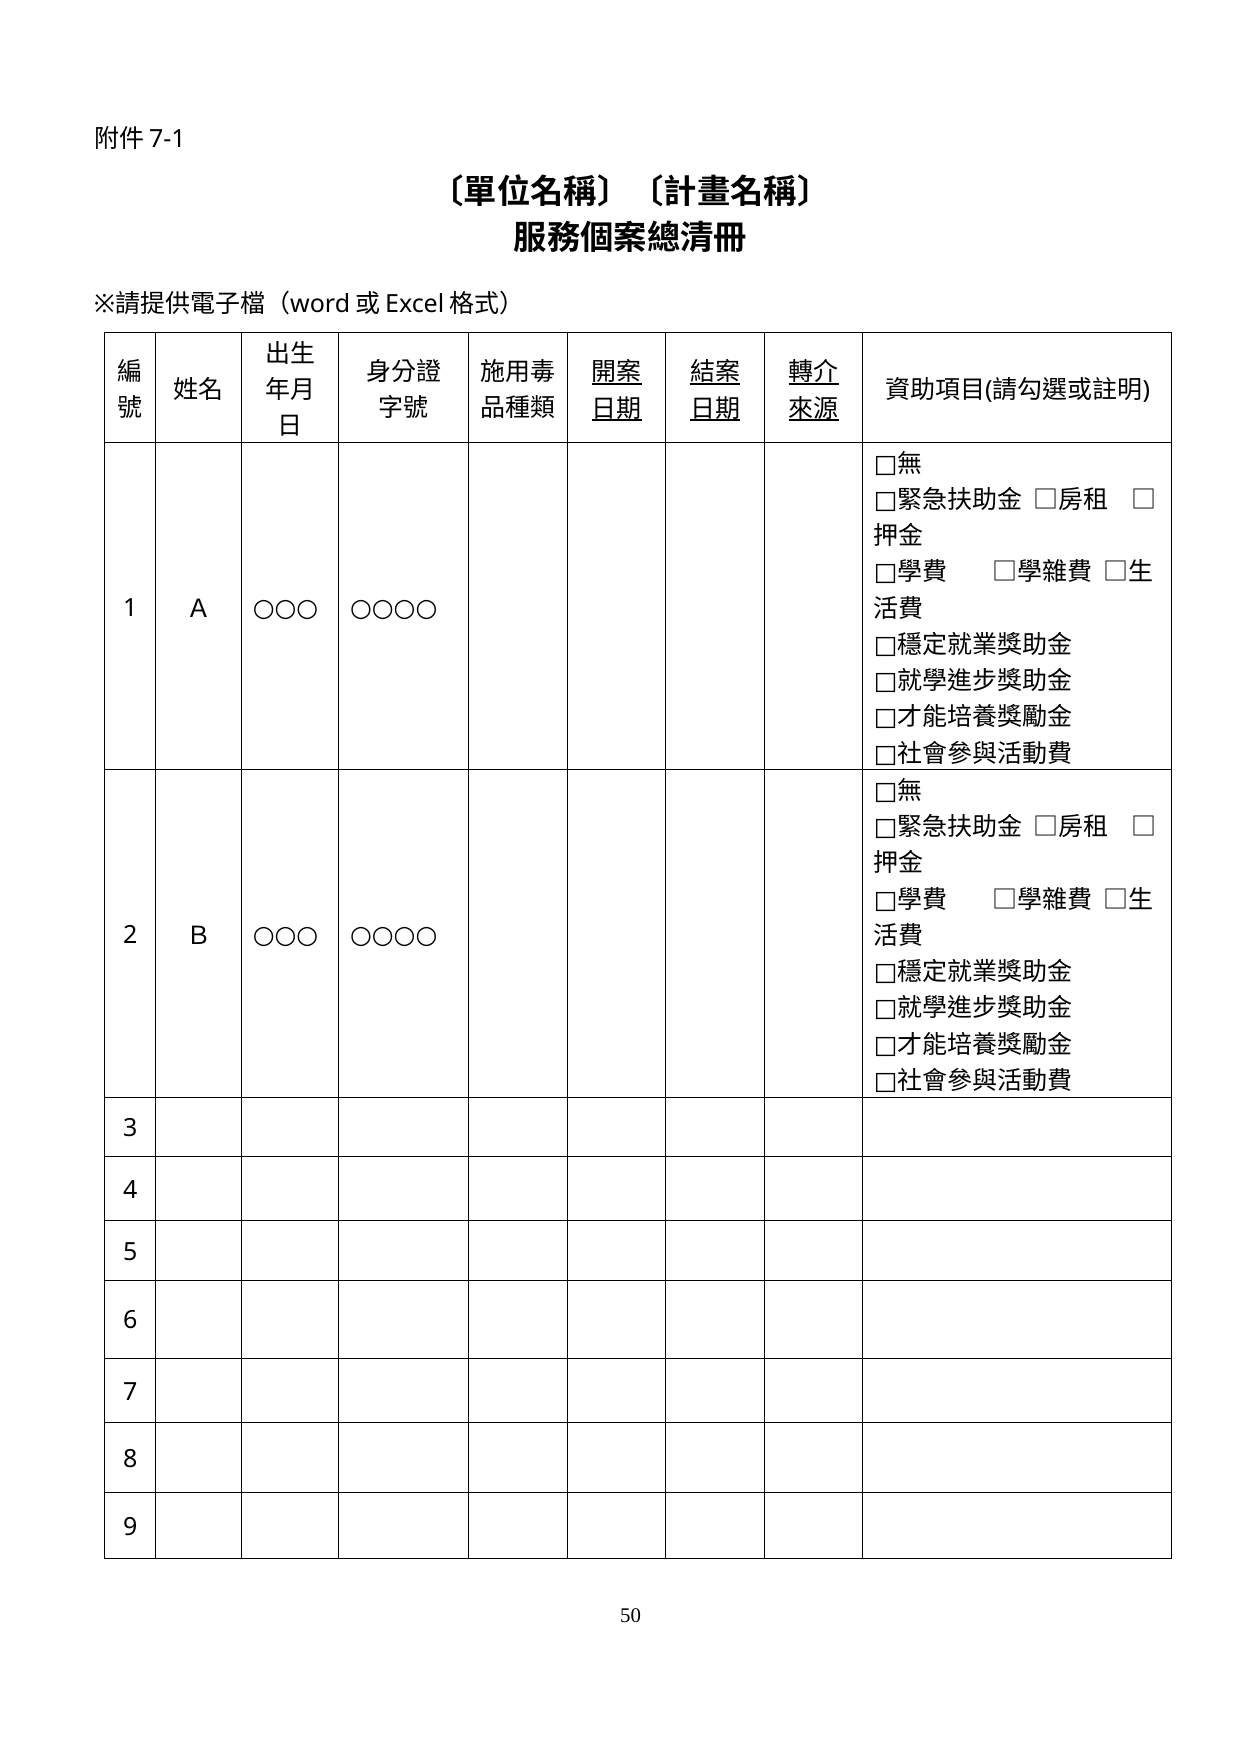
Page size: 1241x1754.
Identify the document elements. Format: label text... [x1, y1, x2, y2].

table_cell [666, 1423, 764, 1492]
text 附件7-1 [94, 118, 1167, 154]
table_cell Ｂ [156, 770, 241, 1097]
table_cell [568, 1281, 665, 1358]
table_cell Ａ [156, 443, 241, 769]
table_header 施用毒 品種類 [469, 333, 567, 442]
table_cell [156, 1359, 241, 1422]
table_cell [339, 1221, 468, 1279]
table_cell 9 [105, 1493, 155, 1558]
table_cell [156, 1221, 241, 1279]
table_cell [765, 1423, 862, 1492]
table_cell [339, 1281, 468, 1358]
table_cell [242, 1423, 338, 1492]
table_cell [666, 443, 764, 769]
table_cell 1 [105, 443, 155, 769]
table_cell 6 [105, 1281, 155, 1358]
table_cell [863, 1098, 1171, 1156]
table_cell [242, 1359, 338, 1422]
table_cell [242, 1157, 338, 1220]
text 服務個案總清冊 [94, 213, 1167, 258]
table_cell [666, 1281, 764, 1358]
table_cell [666, 1098, 764, 1156]
table_cell [765, 1098, 862, 1156]
table_cell 2 [105, 770, 155, 1097]
table_cell [666, 1157, 764, 1220]
table_cell ○○○ [242, 443, 338, 769]
table_cell [469, 1221, 567, 1279]
table_cell ○○○○ [339, 770, 468, 1097]
table_cell [469, 1493, 567, 1558]
table_cell [568, 1221, 665, 1279]
table_cell [568, 1493, 665, 1558]
table_cell [242, 1493, 338, 1558]
table_cell [863, 1221, 1171, 1279]
table_cell [156, 1423, 241, 1492]
table_cell [765, 1281, 862, 1358]
table_cell [242, 1281, 338, 1358]
table_header 開案 日期 [568, 333, 665, 442]
table_cell [469, 1157, 567, 1220]
table_cell [863, 1359, 1171, 1422]
table_cell [666, 1493, 764, 1558]
table_cell [469, 1423, 567, 1492]
table_header 姓名 [156, 333, 241, 442]
table_cell [339, 1359, 468, 1422]
table_cell [765, 1157, 862, 1220]
table_cell [666, 770, 764, 1097]
table_cell [765, 1359, 862, 1422]
table_cell [765, 1221, 862, 1279]
table_cell [568, 1098, 665, 1156]
table_header 身分證 字號 [339, 333, 468, 442]
table_cell [666, 1359, 764, 1422]
table_cell [568, 1423, 665, 1492]
table_cell [863, 1157, 1171, 1220]
table_cell [666, 1221, 764, 1279]
table_cell [339, 1098, 468, 1156]
table_header 資助項目(請勾選或註明) [863, 333, 1171, 442]
text 〔單位名稱〕〔計畫名稱〕 [94, 167, 1167, 213]
table_cell [339, 1423, 468, 1492]
table_cell [156, 1098, 241, 1156]
table_cell [863, 1493, 1171, 1558]
table_cell 7 [105, 1359, 155, 1422]
table_cell [863, 1423, 1171, 1492]
table_cell [156, 1493, 241, 1558]
table_cell [765, 770, 862, 1097]
table_cell [568, 1359, 665, 1422]
table_cell ○○○ [242, 770, 338, 1097]
table_cell [469, 1098, 567, 1156]
table_cell 3 [105, 1098, 155, 1156]
table_cell [469, 1281, 567, 1358]
table_cell [568, 770, 665, 1097]
table_cell [242, 1221, 338, 1279]
table_cell 8 [105, 1423, 155, 1492]
table_header 結案 日期 [666, 333, 764, 442]
table_cell [469, 1359, 567, 1422]
table_header 編號 [105, 333, 155, 442]
table_cell [156, 1281, 241, 1358]
table_cell [765, 1493, 862, 1558]
table_header 出生 年月日 [242, 333, 338, 442]
table_cell [242, 1098, 338, 1156]
table_cell [469, 770, 567, 1097]
table_cell □無 □緊急扶助金 □房租 □押金 □學費 □學雜費 □生活費 □穩定就業獎助金 □就學進步獎助金 □才能培養獎勵金 □社會參與活動費 [863, 443, 1171, 769]
table_cell [339, 1157, 468, 1220]
text ※請提供電子檔（word或Excel格式） [94, 283, 1167, 320]
table_cell [765, 443, 862, 769]
table_cell [568, 1157, 665, 1220]
table_cell □無 □緊急扶助金 □房租 □押金 □學費 □學雜費 □生活費 □穩定就業獎助金 □就學進步獎助金 □才能培養獎勵金 □社會參與活動費 [863, 770, 1171, 1097]
table_cell [568, 443, 665, 769]
table_cell ○○○○ [339, 443, 468, 769]
table_header 轉介 來源 [765, 333, 862, 442]
table_cell [156, 1157, 241, 1220]
table_cell 4 [105, 1157, 155, 1220]
table_cell [469, 443, 567, 769]
table_cell [339, 1493, 468, 1558]
table_cell 5 [105, 1221, 155, 1279]
table_cell [863, 1281, 1171, 1358]
